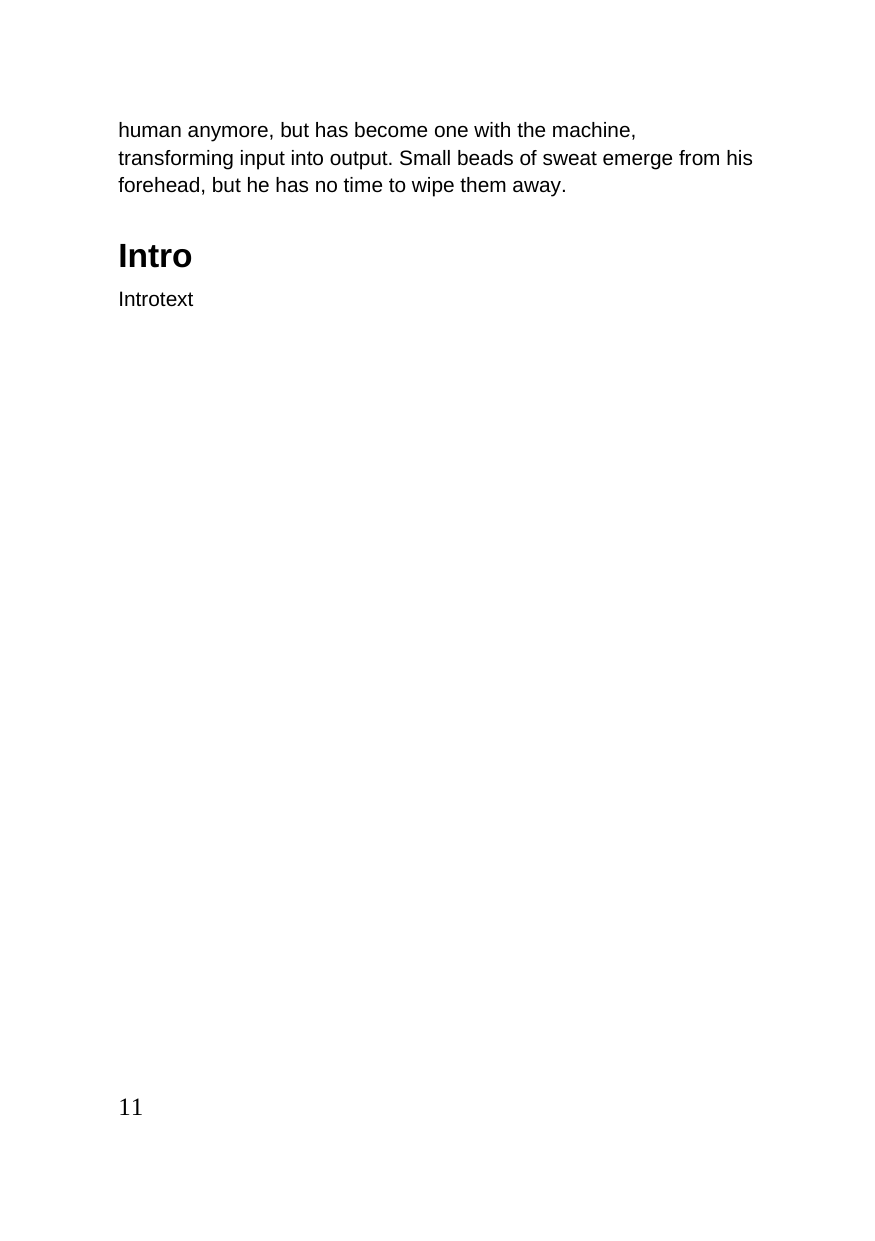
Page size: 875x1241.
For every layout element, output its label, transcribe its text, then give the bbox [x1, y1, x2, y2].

text human anymore, but has become one with the machine, transforming input into output. Small beads of sweat emerge from his forehead, but he has no time to wipe them away. [118, 118, 756, 197]
text Introtext [118, 287, 756, 311]
subtitle Intro [118, 236, 756, 275]
